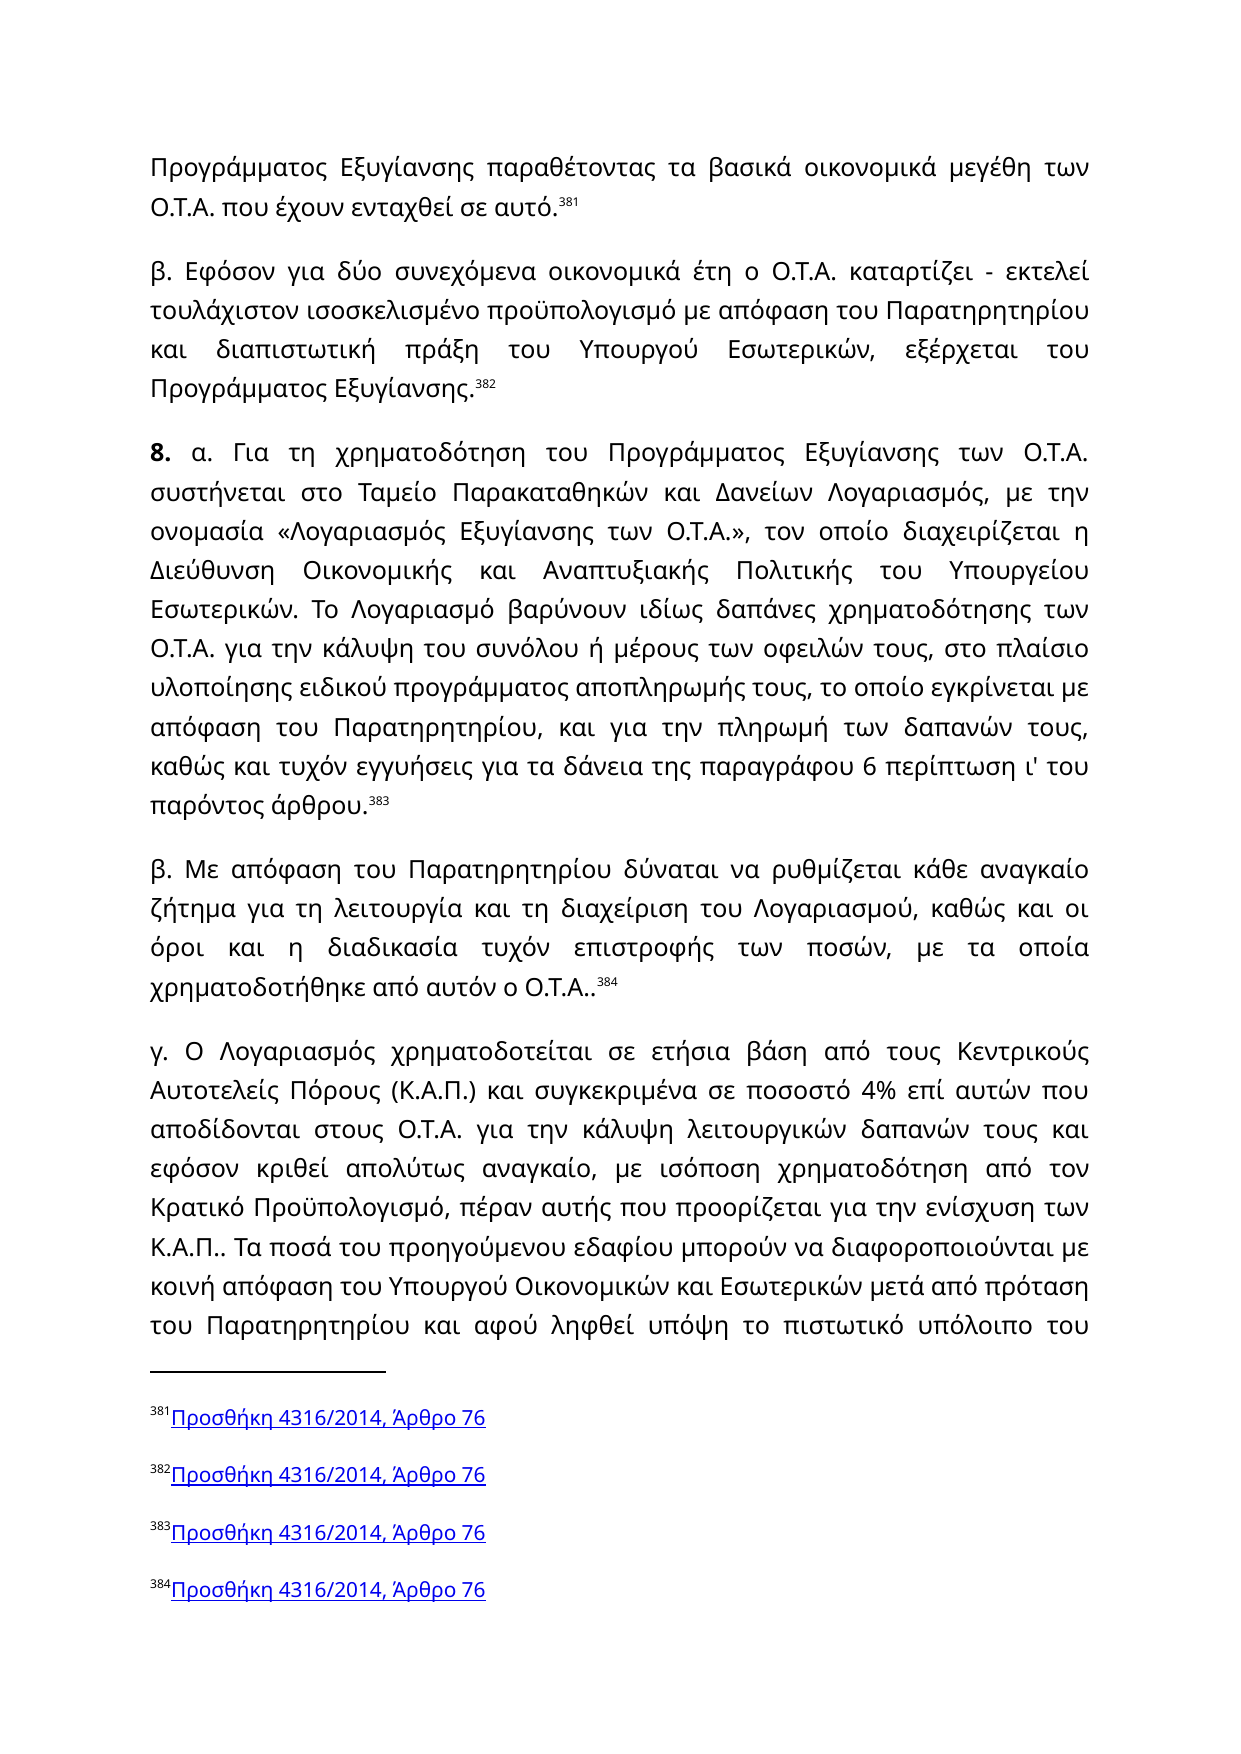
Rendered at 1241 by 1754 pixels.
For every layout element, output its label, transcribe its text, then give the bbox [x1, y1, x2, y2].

text Προγράμματος Εξυγίανσης παραθέτοντας τα βασικά οικονομικά μεγέθη των Ο.Τ.Α. που έχουν ενταχθεί σε αυτό. [150, 150, 1090, 223]
text Προσθήκη 4316/2014, Άρθρο 76 [150, 1403, 1090, 1431]
text 8. α. Για τη χρηματοδότηση του Προγράμματος Εξυγίανσης των Ο.Τ.Α. συστήνεται στο Ταμείο Παρακαταθηκών και Δανείων Λογαριασμός, με την ονομασία «Λογαριασμός Εξυγίανσης των Ο.Τ.Α.», τον οποίο διαχειρίζεται η Διεύθυνση Οικονομικής και Αναπτυξιακής Πολιτικής του Υπουργείου Εσωτερικών. Το Λογαριασμό βαρύνουν ιδίως δαπάνες χρηματοδότησης των Ο.Τ.Α. για την κάλυψη του συνόλου ή μέρους των οφειλών τους, στο πλαίσιο υλοποίησης ειδικού προγράμματος αποπληρωμής τους, το οποίο εγκρίνεται με απόφαση του Παρατηρητηρίου, και για την πληρωμή των δαπανών τους, καθώς και τυχόν εγγυήσεις για τα δάνεια της παραγράφου 6 περίπτωση ι' του παρόντος άρθρου. [150, 435, 1090, 822]
text Προσθήκη 4316/2014, Άρθρο 76 [150, 1576, 1090, 1604]
text Προσθήκη 4316/2014, Άρθρο 76 [150, 1518, 1090, 1546]
text γ. Ο Λογαριασμός χρηματοδοτείται σε ετήσια βάση από τους Κεντρικούς Αυτοτελείς Πόρους (Κ.Α.Π.) και συγκεκριμένα σε ποσοστό 4% επί αυτών που αποδίδονται στους Ο.Τ.Α. για την κάλυψη λειτουργικών δαπανών τους και εφόσον κριθεί απολύτως αναγκαίο, με ισόποση χρηματοδότηση από τον Κρατικό Προϋπολογισμό, πέραν αυτής που προορίζεται για την ενίσχυση των Κ.Α.Π.. Τα ποσά του προηγούμενου εδαφίου μπορούν να διαφοροποιούνται με κοινή απόφαση του Υπουργού Οικονομικών και Εσωτερικών μετά από πρόταση του Παρατηρητηρίου και αφού ληφθεί υπόψη το πιστωτικό υπόλοιπο του [150, 1033, 1090, 1342]
text β. Με απόφαση του Παρατηρητηρίου δύναται να ρυθμίζεται κάθε αναγκαίο ζήτημα για τη λειτουργία και τη διαχείριση του Λογαριασμού, καθώς και οι όροι και η διαδικασία τυχόν επιστροφής των ποσών, με τα οποία χρηματοδοτήθηκε από αυτόν ο Ο.Τ.Α.. [150, 852, 1090, 1003]
text Προσθήκη 4316/2014, Άρθρο 76 [150, 1460, 1090, 1489]
text β. Εφόσον για δύο συνεχόμενα οικονομικά έτη ο Ο.Τ.Α. καταρτίζει - εκτελεί τουλάχιστον ισοσκελισμένο προϋπολογισμό με απόφαση του Παρατηρητηρίου και διαπιστωτική πράξη του Υπουργού Εσωτερικών, εξέρχεται του Προγράμματος Εξυγίανσης. [150, 253, 1090, 405]
